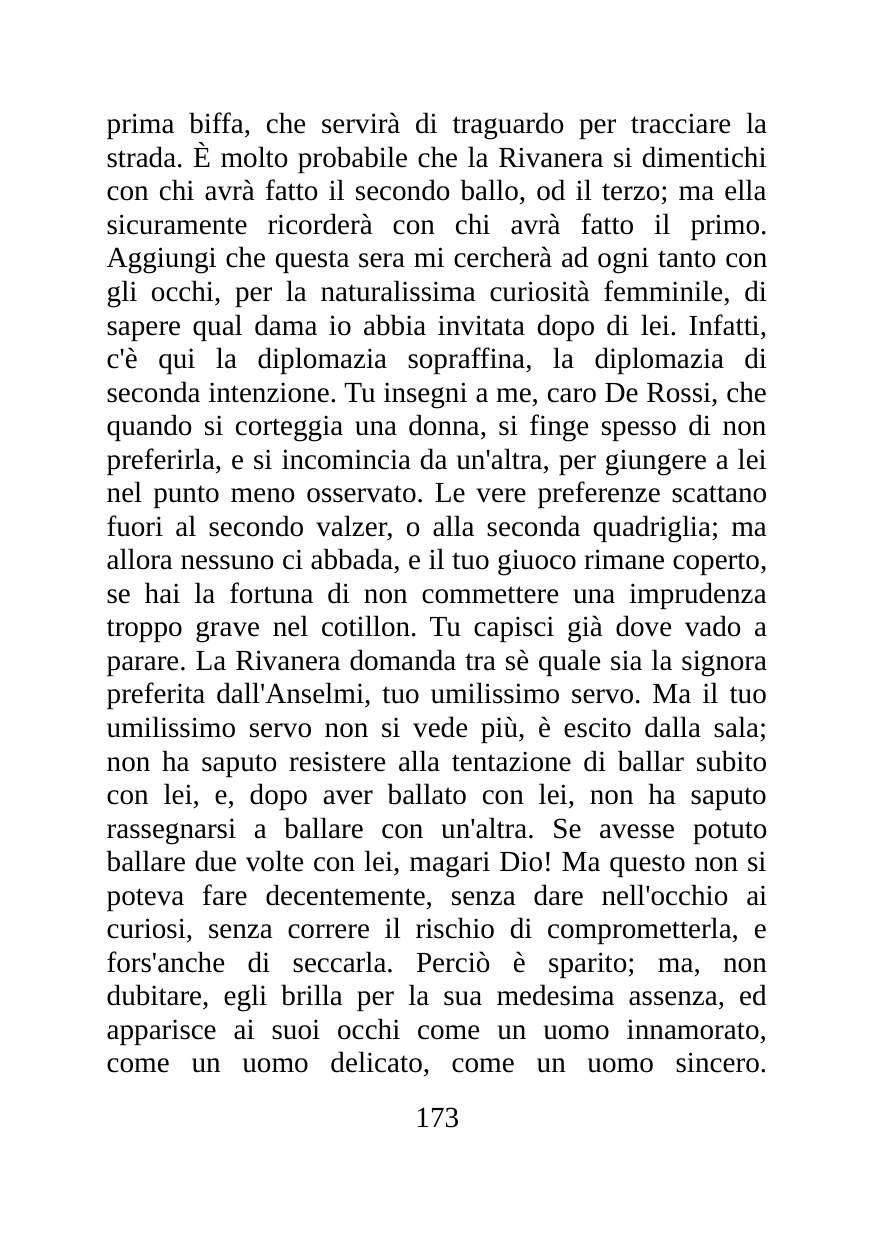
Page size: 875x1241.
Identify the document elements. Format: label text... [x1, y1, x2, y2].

text prima biffa, che servirà di traguardo per tracciare la strada. È molto probabile che la Rivanera si dimentichi con chi avrà fatto il secondo ballo, od il terzo; ma ella sicuramente ricorderà con chi avrà fatto il primo. Aggiungi che questa sera mi cercherà ad ogni tanto con gli occhi, per la naturalissima curiosità femminile, di sapere qual dama io abbia invitata dopo di lei. Infatti, c'è qui la diplomazia sopraffina, la diplomazia di seconda intenzione. Tu insegni a me, caro De Rossi, che quando si corteggia una donna, si finge spesso di non preferirla, e si incomincia da un'altra, per giungere a lei nel punto meno osservato. Le vere preferenze scattano fuori al secondo valzer, o alla seconda quadriglia; ma allora nessuno ci abbada, e il tuo giuoco rimane coperto, se hai la fortuna di non commettere una imprudenza troppo grave nel cotillon. Tu capisci già dove vado a parare. La Rivanera domanda tra sè quale sia la signora preferita dall'Anselmi, tuo umilissimo servo. Ma il tuo umilissimo servo non si vede più, è escito dalla sala; non ha saputo resistere alla tentazione di ballar subito con lei, e, dopo aver ballato con lei, non ha saputo rassegnarsi a ballare con un'altra. Se avesse potuto ballare due volte con lei, magari Dio! Ma questo non si poteva fare decentemente, senza dare nell'occhio ai curiosi, senza correre il rischio di comprometterla, e fors'anche di seccarla. Perciò è sparito; ma, non dubitare, egli brilla per la sua medesima assenza, ed apparisce ai suoi occhi come un uomo innamorato, come un uomo delicato, come un uomo sincero. [106, 106, 768, 1079]
